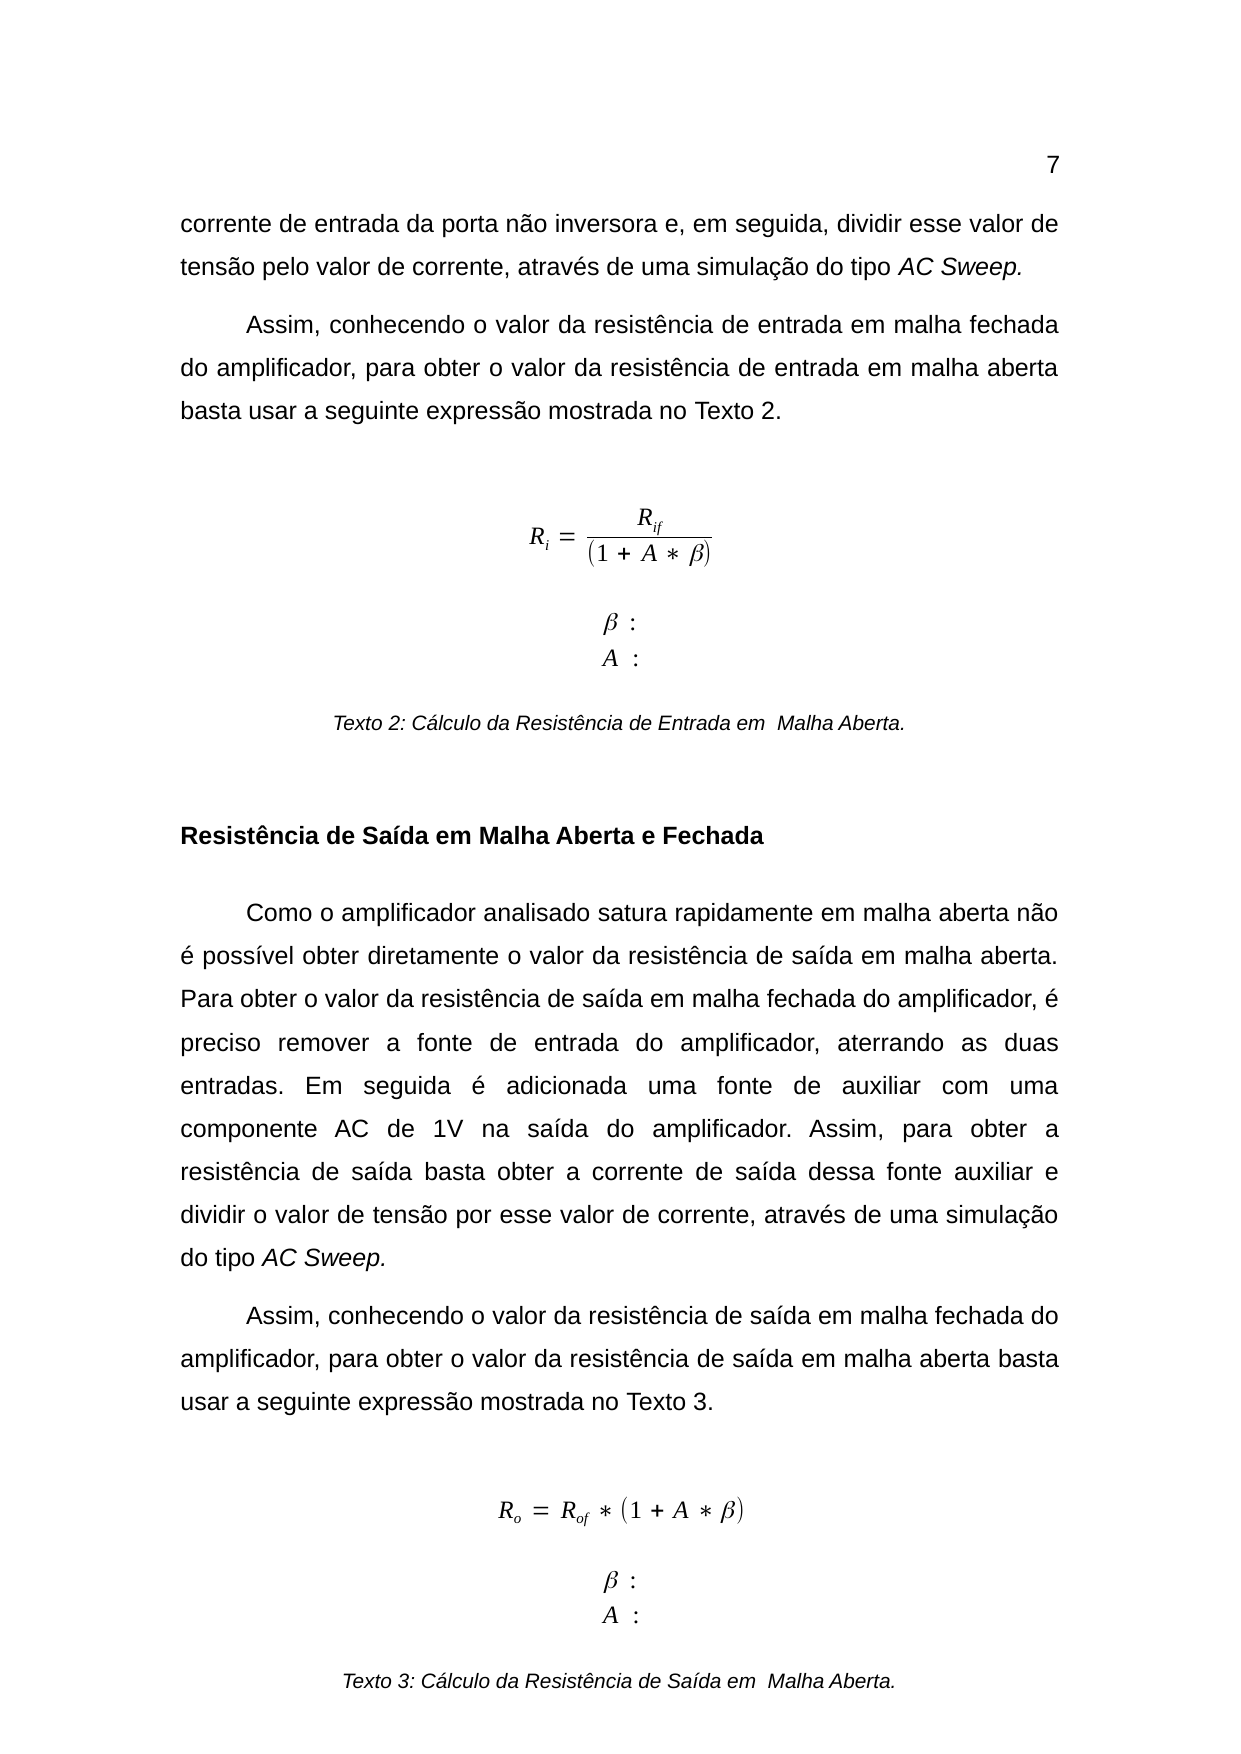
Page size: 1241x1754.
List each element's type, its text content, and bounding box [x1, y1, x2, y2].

text Texto 2: Cálculo da Resistência de Entrada em Malha Aberta. [299, 711, 941, 735]
text corrente de entrada da porta não inversora e, em seguida, dividir esse valor de tensão pelo valor de corrente, através de uma simulação do tipo AC Sweep. [180, 209, 1060, 281]
text Assim, conhecendo o valor da resistência de saída em malha fechada do amplificador, para obter o valor da resistência de saída em malha aberta basta usar a seguinte expressão mostrada no Texto 3. [180, 1301, 1060, 1416]
subtitle Resistência de Saída em Malha Aberta e Fechada [180, 821, 1060, 849]
text Texto 3: Cálculo da Resistência de Saída em Malha Aberta. [299, 1669, 941, 1693]
text Como o amplificador analisado satura rapidamente em malha aberta não é possível obter diretamente o valor da resistência de saída em malha aberta. Para obter o valor da resistência de saída em malha fechada do amplificador, é preciso remover a fonte de entrada do amplificador, aterrando as duas entradas. Em seguida é adicionada uma fonte de auxiliar com uma componente AC de 1V na saída do amplificador. Assim, para obter a resistência de saída basta obter a corrente de saída dessa fonte auxiliar e dividir o valor de tensão por esse valor de corrente, através de uma simulação do tipo AC Sweep. [180, 898, 1060, 1272]
text Assim, conhecendo o valor da resistência de entrada em malha fechada do amplificador, para obter o valor da resistência de entrada em malha aberta basta usar a seguinte expressão mostrada no Texto 2. [180, 310, 1060, 425]
